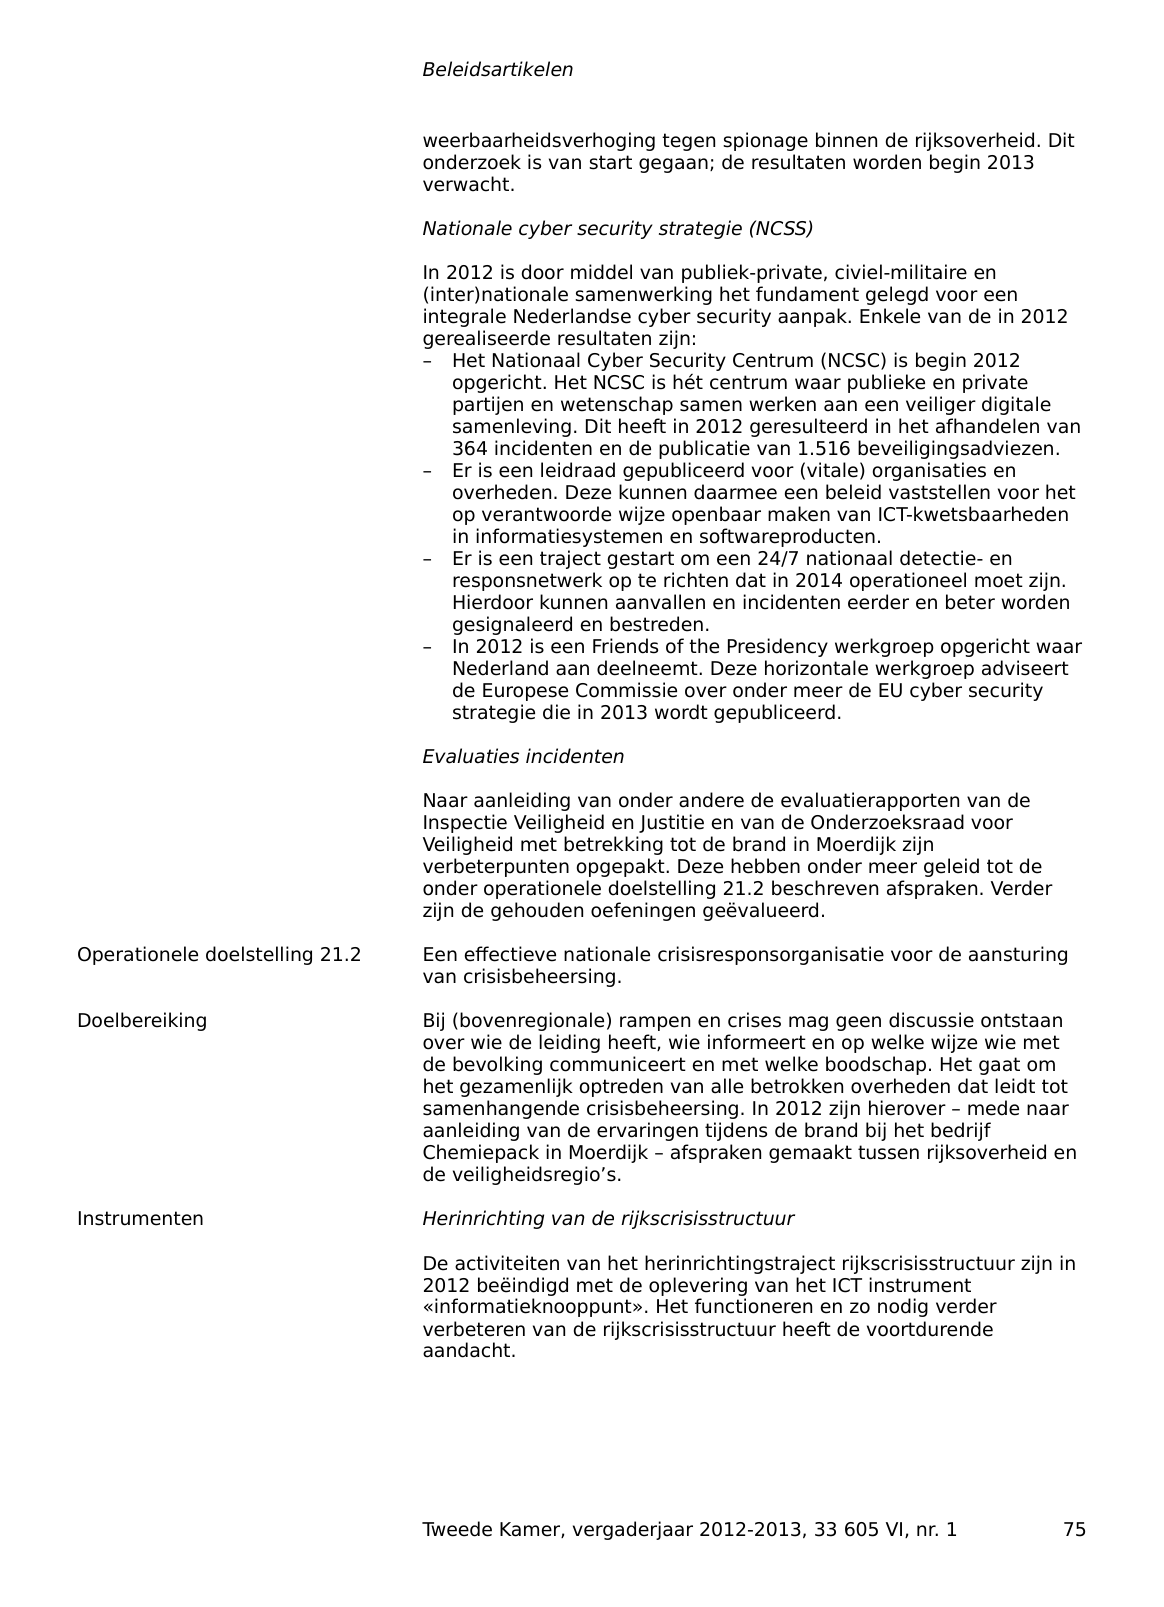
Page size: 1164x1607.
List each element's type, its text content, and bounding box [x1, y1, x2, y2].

subtitle Herinrichting van de rijkscrisisstructuur [422, 1208, 1087, 1230]
text Bij (bovenregionale) rampen en crises mag geen discussie ontstaan over wie de leiding heeft, wie informeert en op welke wijze wie met de bevolking communiceert en met welke boodschap. Het gaat om het gezamenlijk optreden van alle betrokken overheden dat leidt tot samenhangende crisisbeheersing. In 2012 zijn hierover – mede naar aanleiding van de ervaringen tijdens de brand bij het bedrijf Chemiepack in Moerdijk – afspraken gemaakt tussen rijksoverheid en de veiligheidsregio’s. [422, 1010, 1087, 1186]
subtitle Evaluaties incidenten [422, 746, 1087, 768]
text – In 2012 is een Friends of the Presidency werkgroep opgericht waar Nederland aan deelneemt. Deze horizontale werkgroep adviseert de Europese Commissie over onder meer de EU cyber security strategie die in 2013 wordt gepubliceerd. [422, 636, 1087, 724]
text weerbaarheidsverhoging tegen spionage binnen de rijksoverheid. Dit onderzoek is van start gegaan; de resultaten worden begin 2013 verwacht. [422, 130, 1087, 196]
text Een effectieve nationale crisisresponsorganisatie voor de aansturing van crisisbeheersing. [422, 944, 1087, 988]
text Doelbereiking [77, 1010, 399, 1032]
text – Er is een traject gestart om een 24/7 nationaal detectie- en responsnetwerk op te richten dat in 2014 operationeel moet zijn. Hierdoor kunnen aanvallen en incidenten eerder en beter worden gesignaleerd en bestreden. [422, 548, 1087, 636]
text [77, 966, 399, 974]
text Operationele doelstelling 21.2 [77, 944, 399, 966]
text In 2012 is door middel van publiek-private, civiel-militaire en (inter)nationale samenwerking het fundament gelegd voor een integrale Nederlandse cyber security aanpak. Enkele van de in 2012 gerealiseerde resultaten zijn: [422, 262, 1087, 350]
text De activiteiten van het herinrichtingstraject rijkscrisisstructuur zijn in 2012 beëindigd met de oplevering van het ICT instrument «informatieknooppunt». Het functioneren en zo nodig verder verbeteren van de rijkscrisisstructuur heeft de voortdurende aandacht. [422, 1252, 1087, 1362]
text Naar aanleiding van onder andere de evaluatierapporten van de Inspectie Veiligheid en Justitie en van de Onderzoeksraad voor Veiligheid met betrekking tot de brand in Moerdijk zijn verbeterpunten opgepakt. Deze hebben onder meer geleid tot de onder operationele doelstelling 21.2 beschreven afspraken. Verder zijn de gehouden oefeningen geëvalueerd. [422, 790, 1087, 922]
text – Het Nationaal Cyber Security Centrum (NCSC) is begin 2012 opgericht. Het NCSC is hét centrum waar publieke en private partijen en wetenschap samen werken aan een veiliger digitale samenleving. Dit heeft in 2012 geresulteerd in het afhandelen van 364 incidenten en de publicatie van 1.516 beveiligingsadviezen. [422, 350, 1087, 460]
subtitle [77, 1230, 399, 1238]
text Instrumenten [77, 1208, 399, 1230]
text – Er is een leidraad gepubliceerd voor (vitale) organisaties en overheden. Deze kunnen daarmee een beleid vaststellen voor het op verantwoorde wijze openbaar maken van ICT-kwetsbaarheden in informatiesystemen en softwareproducten. [422, 460, 1087, 548]
subtitle Nationale cyber security strategie (NCSS) [422, 218, 1087, 240]
